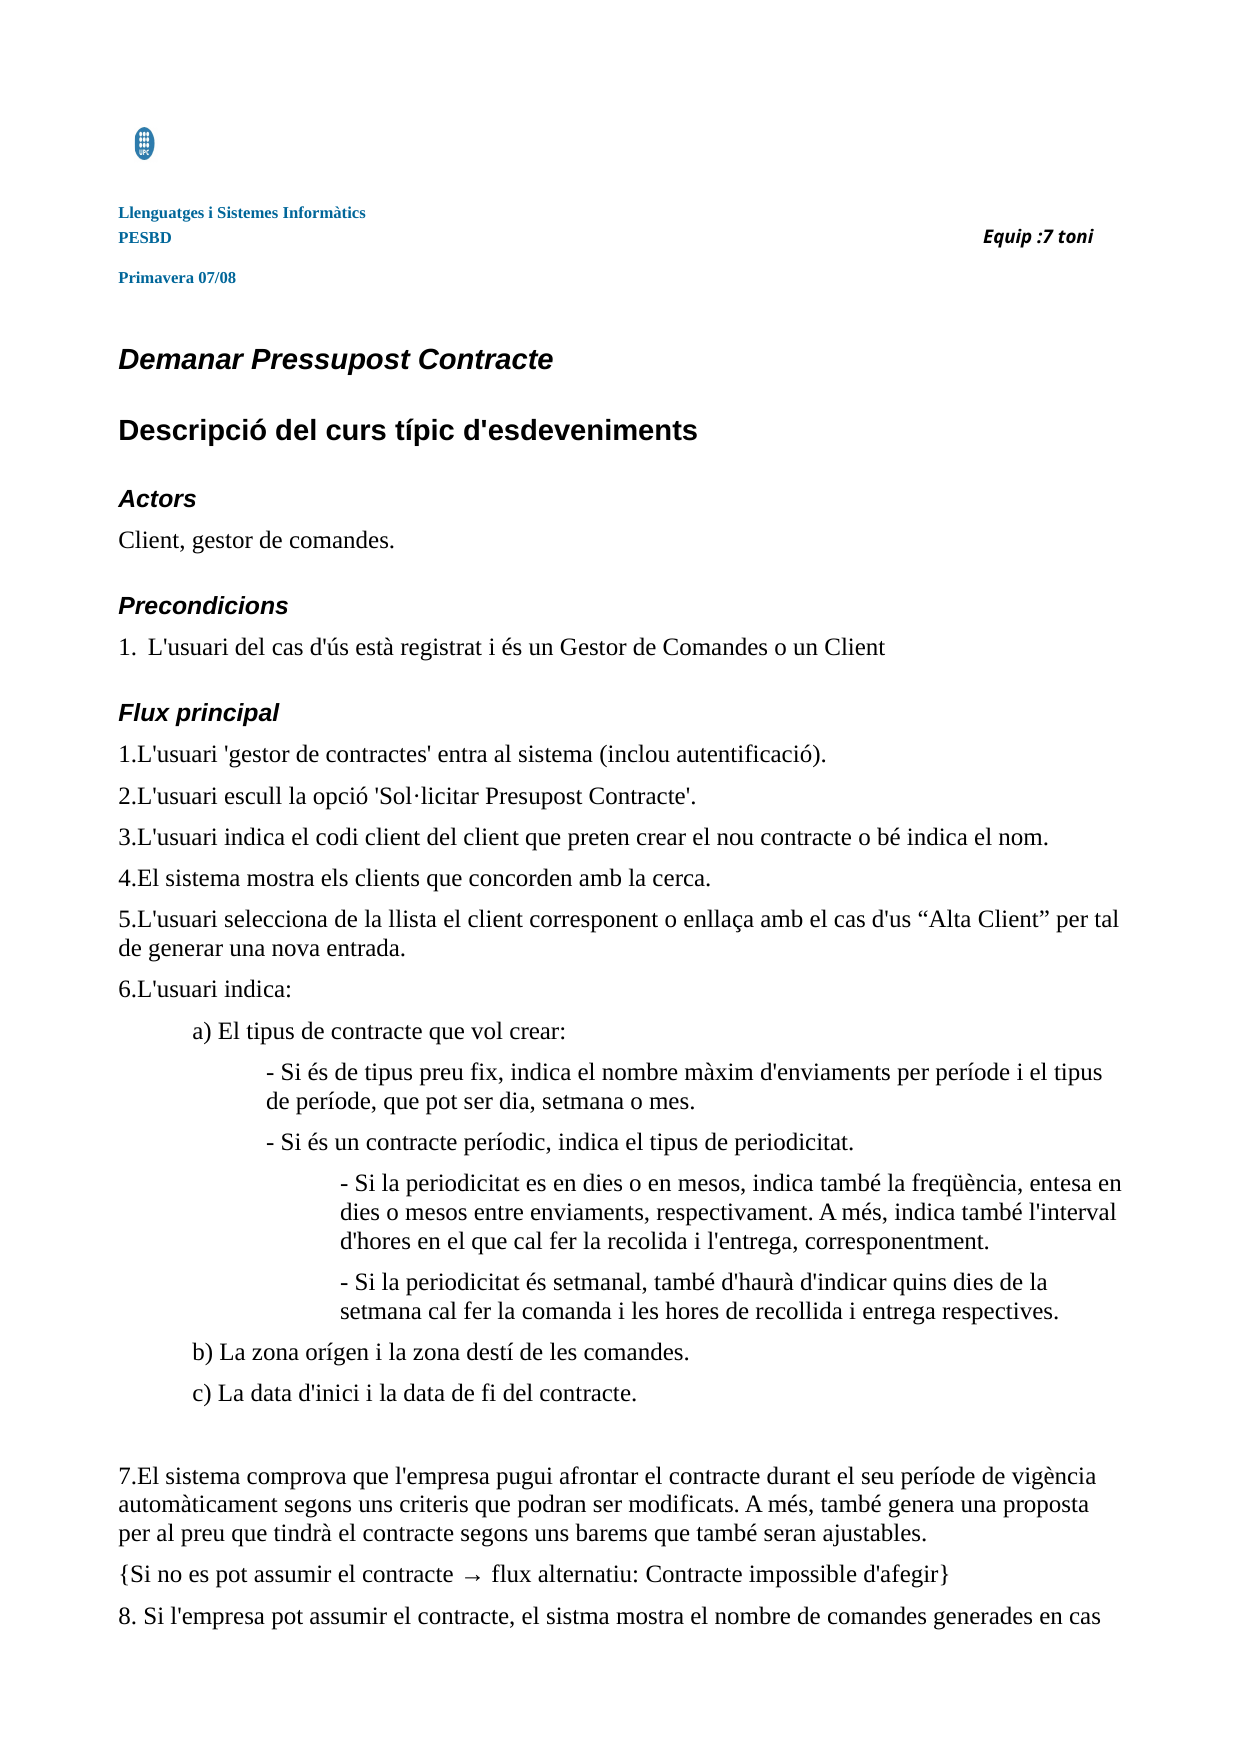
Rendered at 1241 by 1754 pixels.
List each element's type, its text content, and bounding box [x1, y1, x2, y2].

subtitle Precondicions [118, 591, 1122, 620]
text - Si és de tipus preu fix, indica el nombre màxim d'enviaments per període i el tipus de període, que pot ser dia, setmana o mes. [118, 1057, 1122, 1114]
text 1.L'usuari 'gestor de contractes' entra al sistema (inclou autentificació). [118, 739, 1122, 768]
text b) La zona orígen i la zona destí de les comandes. [118, 1337, 1122, 1366]
subtitle Actors [118, 484, 1122, 512]
text - Si la periodicitat es en dies o en mesos, indica també la freqüència, entesa en dies o mesos entre enviaments, respectivament. A més, indica també l'interval d'hores en el que cal fer la recolida i l'entrega, corresponentment. [118, 1168, 1122, 1254]
subtitle Flux principal [118, 698, 1122, 727]
text 4.El sistema mostra els clients que concorden amb la cerca. [118, 863, 1122, 892]
text 6.L'usuari indica: [118, 974, 1122, 1003]
text 8. Si l'empresa pot assumir el contracte, el sistma mostra el nombre de comandes generades en cas [118, 1601, 1122, 1629]
text a) El tipus de contracte que vol crear: [118, 1016, 1122, 1044]
text c) La data d'inici i la data de fi del contracte. [118, 1378, 1122, 1407]
list L'usuari del cas d'ús està registrat i és un Gestor de Comandes o un Client [118, 632, 1122, 661]
text 5.L'usuari selecciona de la llista el client corresponent o enllaça amb el cas d'us “Alta Client” per tal de generar una nova entrada. [118, 904, 1122, 962]
text 7.El sistema comprova que l'empresa pugui afrontar el contracte durant el seu període de vigència automàticament segons uns criteris que podran ser modificats. A més, també genera una proposta per al preu que tindrà el contracte segons uns barems que també seran ajustables. [118, 1461, 1122, 1547]
text - Si és un contracte períodic, indica el tipus de periodicitat. [118, 1127, 1122, 1156]
subtitle Demanar Pressupost Contracte [118, 342, 1122, 375]
text {Si no es pot assumir el contracte → flux alternatiu: Contracte impossible d'afegir} [118, 1559, 1122, 1588]
text 3.L'usuari indica el codi client del client que preten crear el nou contracte o bé indica el nom. [118, 822, 1122, 851]
subtitle Descripció del curs típic d'esdeveniments [118, 413, 1122, 446]
text - Si la periodicitat és setmanal, també d'haurà d'indicar quins dies de la setmana cal fer la comanda i les hores de recollida i entrega respectives. [118, 1267, 1122, 1324]
text 2.L'usuari escull la opció 'Sol·licitar Presupost Contracte'. [118, 781, 1122, 809]
text Client, gestor de comandes. [118, 525, 1122, 554]
